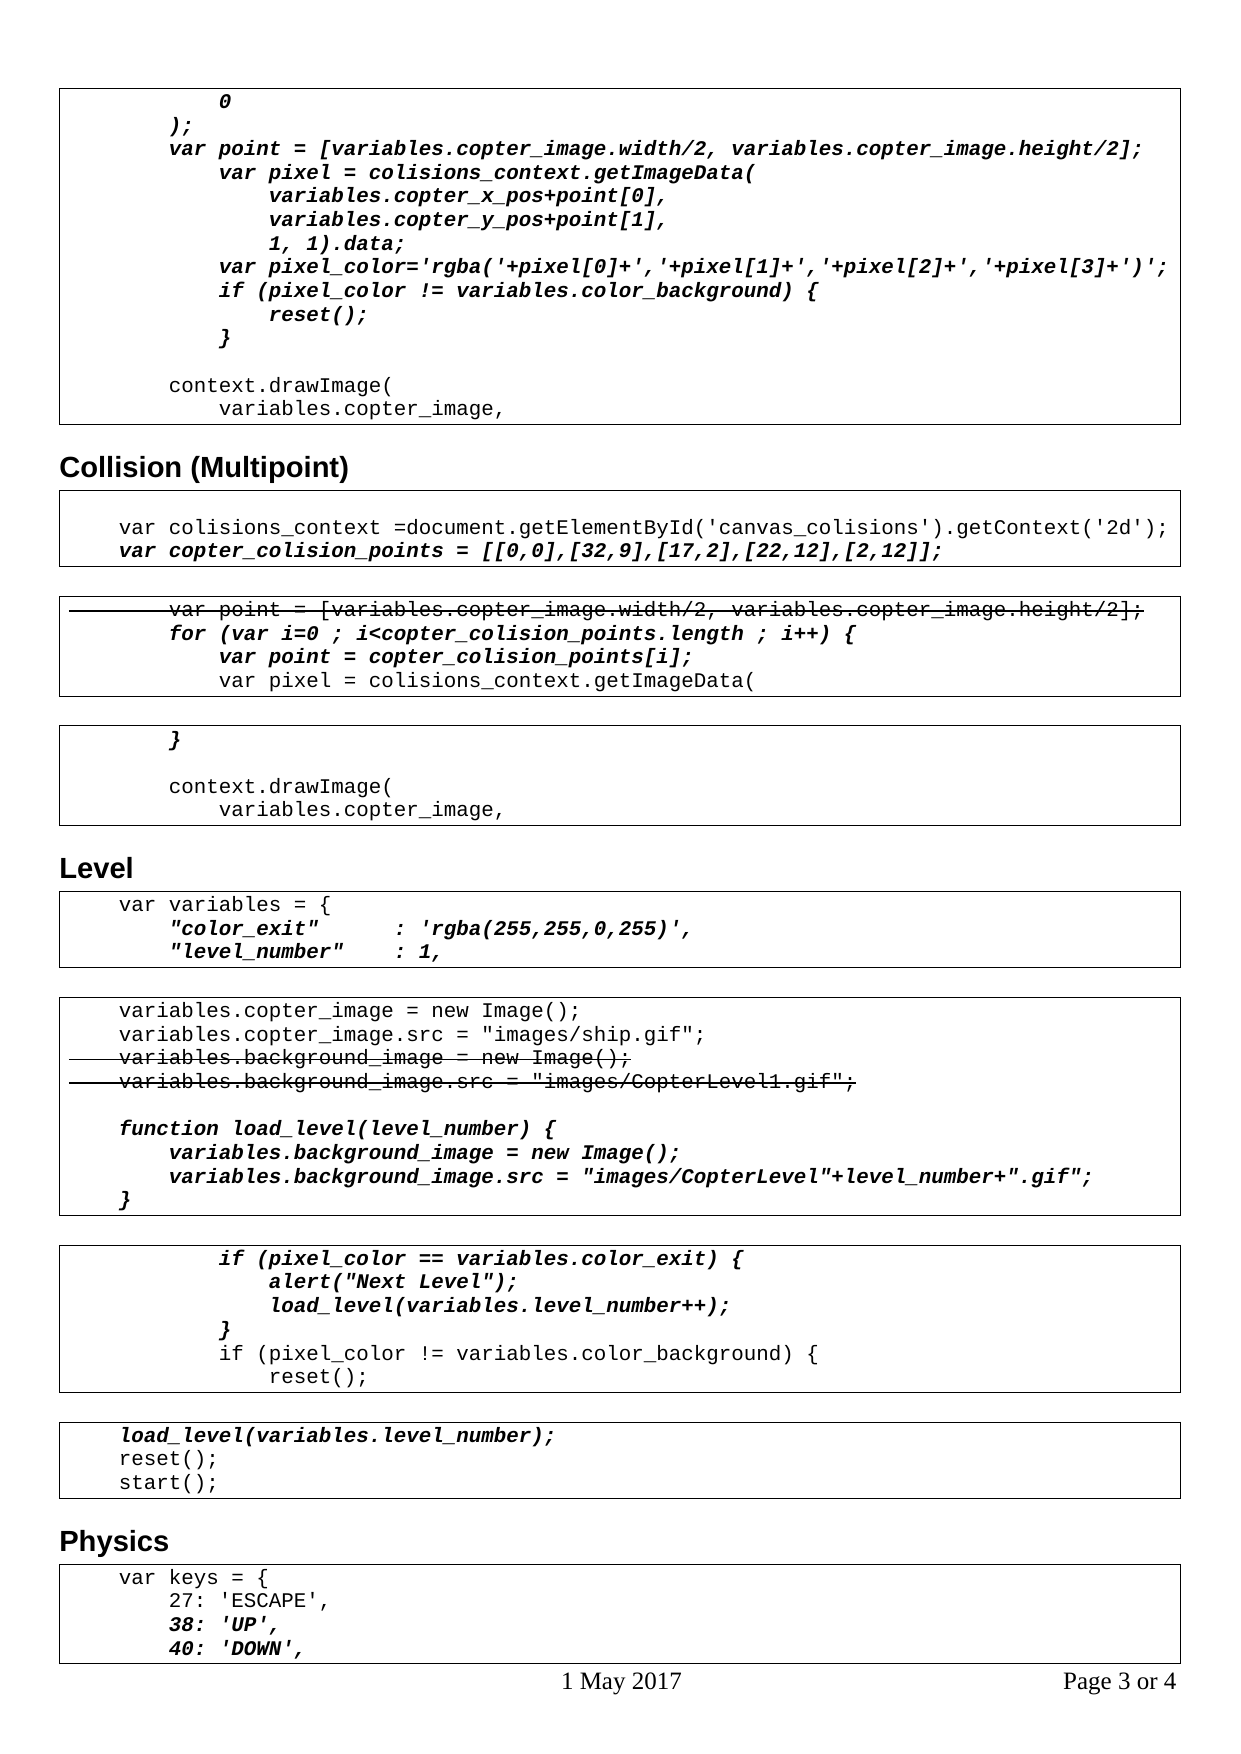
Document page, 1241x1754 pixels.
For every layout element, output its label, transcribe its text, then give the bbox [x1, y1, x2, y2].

text start(); [60, 1469, 1180, 1498]
text variables.copter_y_pos+point[1], [60, 206, 1180, 230]
text reset(); [60, 1445, 1180, 1469]
text variables.copter_image, [60, 395, 1180, 424]
text context.drawImage( [60, 773, 1180, 796]
text 0 [60, 89, 1180, 111]
text var keys = { [60, 1565, 1180, 1587]
text var point = copter_colision_points[i]; [60, 643, 1180, 667]
text ); [60, 111, 1180, 135]
text variables.background_image = new Image(); [60, 1044, 1180, 1068]
text } [60, 1316, 1180, 1339]
text var point = [variables.copter_image.width/2, variables.copter_image.height/2]; [60, 135, 1180, 159]
text variables.copter_x_pos+point[0], [60, 182, 1180, 206]
subtitle Collision (Multipoint) [59, 450, 1181, 484]
text alert("Next Level"); [60, 1268, 1180, 1292]
text load_level(variables.level_number); [60, 1423, 1180, 1445]
text variables.copter_image.src = "images/ship.gif"; [60, 1021, 1180, 1044]
text reset(); [60, 1363, 1180, 1392]
text 1, 1).data; [60, 230, 1180, 253]
text variables.background_image = new Image(); [60, 1139, 1180, 1162]
text variables.copter_image = new Image(); [60, 998, 1180, 1021]
text "level_number" : 1, [60, 938, 1180, 967]
text variables.background_image.src = "images/CopterLevel1.gif"; [60, 1068, 1180, 1095]
text var pixel = colisions_context.getImageData( [60, 159, 1180, 182]
text if (pixel_color != variables.color_background) { [60, 277, 1180, 301]
text function load_level(level_number) { [60, 1115, 1180, 1139]
text load_level(variables.level_number++); [60, 1292, 1180, 1316]
subtitle Physics [59, 1524, 1181, 1557]
text if (pixel_color != variables.color_background) { [60, 1339, 1180, 1363]
text variables.background_image.src = "images/CopterLevel"+level_number+".gif"; [60, 1162, 1180, 1186]
text var colisions_context =document.getElementById('canvas_colisions').getContext('2d'); [60, 513, 1180, 537]
text var variables = { [60, 892, 1180, 915]
text 38: 'UP', [60, 1611, 1180, 1634]
text var copter_colision_points = [[0,0],[32,9],[17,2],[22,12],[2,12]]; [60, 537, 1180, 566]
text var point = [variables.copter_image.width/2, variables.copter_image.height/2]; [60, 597, 1180, 619]
text } [60, 324, 1180, 351]
text var pixel_color='rgba('+pixel[0]+','+pixel[1]+','+pixel[2]+','+pixel[3]+')'; [60, 253, 1180, 277]
text context.drawImage( [60, 372, 1180, 395]
text 27: 'ESCAPE', [60, 1587, 1180, 1611]
subtitle Level [59, 851, 1181, 885]
text for (var i=0 ; i<copter_colision_points.length ; i++) { [60, 619, 1180, 643]
text 40: 'DOWN', [60, 1634, 1180, 1663]
text variables.copter_image, [60, 796, 1180, 825]
text "color_exit" : 'rgba(255,255,0,255)', [60, 915, 1180, 938]
text } [60, 1186, 1180, 1215]
text if (pixel_color == variables.color_exit) { [60, 1246, 1180, 1268]
text } [60, 726, 1180, 752]
text var pixel = colisions_context.getImageData( [60, 667, 1180, 696]
text reset(); [60, 301, 1180, 324]
